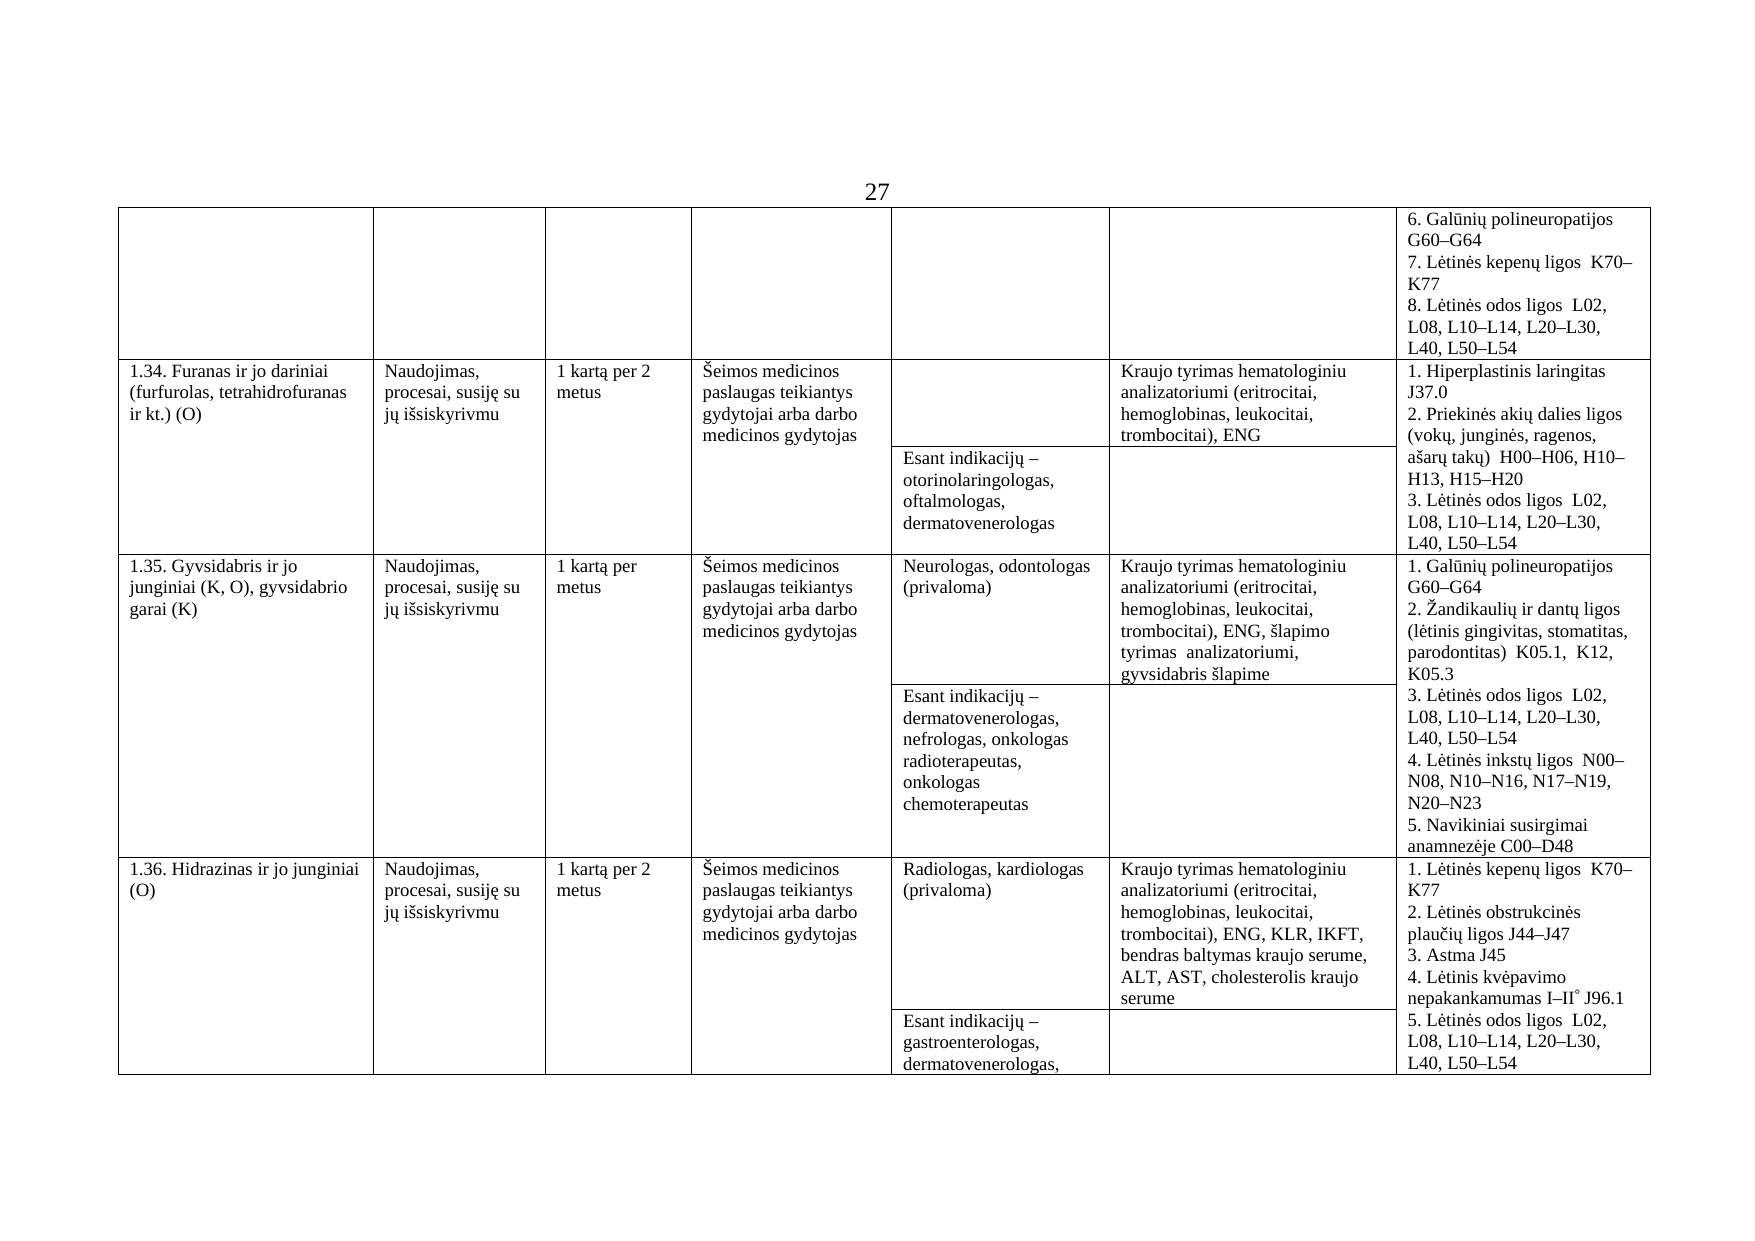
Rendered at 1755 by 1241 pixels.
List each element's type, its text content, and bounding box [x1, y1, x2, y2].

table_cell [119, 208, 373, 359]
table_cell [1110, 208, 1396, 359]
table_cell 1. Hiperplastinis laringitas J37.0 2. Priekinės akių dalies ligos (vokų, junginės, ragenos, ašarų takų) H00–H06, H10–H13, H15–H20 3. Lėtinės odos ligos L02, L08, L10–L14, L20–L30, L40, L50–L54 [1397, 360, 1650, 554]
table_cell Šeimos medicinos paslaugas teikiantys gydytojai arba darbo medicinos gydytojas [692, 858, 891, 1074]
table_cell Kraujo tyrimas hematologiniu analizatoriumi (eritrocitai, hemoglobinas, leukocitai, trombocitai), ENG, šlapimo tyrimas analizatoriumi, gyvsidabris šlapime [1110, 555, 1396, 684]
table_cell 1. Galūnių polineuropatijos G60–G64 2. Žandikaulių ir dantų ligos (lėtinis gingivitas, stomatitas, parodontitas) K05.1, K12, K05.3 3. Lėtinės odos ligos L02, L08, L10–L14, L20–L30, L40, L50–L54 4. Lėtinės inkstų ligos N00–N08, N10–N16, N17–N19, N20–N23 5. Navikiniai susirgimai anamnezėje C00–D48 [1397, 555, 1650, 857]
table_cell Šeimos medicinos paslaugas teikiantys gydytojai arba darbo medicinos gydytojas [692, 360, 891, 554]
table_cell Esant indikacijų – otorinolaringologas, oftalmologas, dermatovenerologas [892, 447, 1109, 554]
table_cell 1. Lėtinės kepenų ligos K70–K77 2. Lėtinės obstrukcinės plaučių ligos J44–J47 3. Astma J45 4. Lėtinis kvėpavimo nepakankamumas I–II J96.1 5. Lėtinės odos ligos L02, L08, L10–L14, L20–L30, L40, L50–L54 [1397, 858, 1650, 1074]
table_cell 6. Galūnių polineuropatijos G60–G64 7. Lėtinės kepenų ligos K70–K77 8. Lėtinės odos ligos L02, L08, L10–L14, L20–L30, L40, L50–L54 [1397, 208, 1650, 359]
table_cell [1110, 447, 1396, 554]
table_cell Naudojimas, procesai, susiję su jų išsiskyrivmu [374, 555, 545, 857]
table_cell [892, 208, 1109, 359]
table_cell Esant indikacijų – dermatovenerologas, nefrologas, onkologas radioterapeutas, onkologas chemoterapeutas [892, 685, 1109, 857]
table_cell Kraujo tyrimas hematologiniu analizatoriumi (eritrocitai, hemoglobinas, leukocitai, trombocitai), ENG [1110, 360, 1396, 446]
table_cell Šeimos medicinos paslaugas teikiantys gydytojai arba darbo medicinos gydytojas [692, 555, 891, 857]
table_cell Naudojimas, procesai, susiję su jų išsiskyrivmu [374, 360, 545, 554]
table_cell Neurologas, odontologas (privaloma) [892, 555, 1109, 684]
table_cell [892, 360, 1109, 446]
table_cell Kraujo tyrimas hematologiniu analizatoriumi (eritrocitai, hemoglobinas, leukocitai, trombocitai), ENG, KLR, IKFT, bendras baltymas kraujo serume, ALT, AST, cholesterolis kraujo serume [1110, 858, 1396, 1009]
table_cell [374, 208, 545, 359]
table_cell [1110, 685, 1396, 857]
table_cell [1110, 1010, 1396, 1074]
table_cell 1 kartą per 2 metus [546, 360, 691, 554]
table_cell 1.36. Hidrazinas ir jo junginiai (O) [119, 858, 373, 1074]
table_cell Esant indikacijų – gastroenterologas, dermatovenerologas, [892, 1010, 1109, 1074]
table_cell Radiologas, kardiologas (privaloma) [892, 858, 1109, 1009]
table_cell Naudojimas, procesai, susiję su jų išsiskyrivmu [374, 858, 545, 1074]
table_cell 1 kartą per metus [546, 555, 691, 857]
table_cell 1 kartą per 2 metus [546, 858, 691, 1074]
table_cell [692, 208, 891, 359]
table_cell 1.35. Gyvsidabris ir jo junginiai (K, O), gyvsidabrio garai (K) [119, 555, 373, 857]
table_cell 1.34. Furanas ir jo dariniai (furfurolas, tetrahidrofuranas ir kt.) (O) [119, 360, 373, 554]
table_cell [546, 208, 691, 359]
